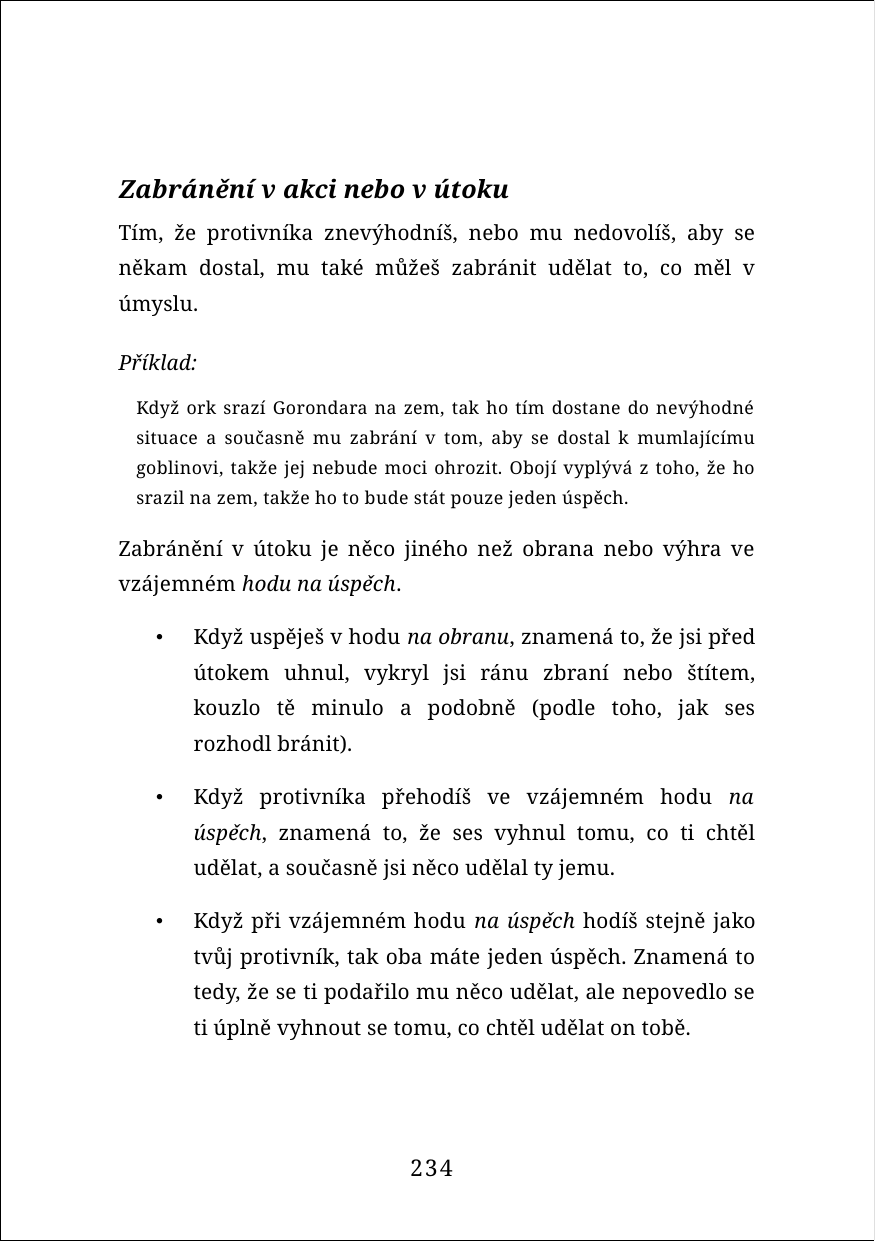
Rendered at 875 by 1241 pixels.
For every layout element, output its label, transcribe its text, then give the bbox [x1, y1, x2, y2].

text Příklad: [118, 348, 756, 376]
text Když ork srazí Gorondara na zem, tak ho tím dostane do nevýhodné situace a současně mu zabrání v tom, aby se dostal k mumlajícímu goblinovi, takže jej nebude moci ohrozit. Obojí vyplývá z toho, že ho srazil na zem, takže ho to bude stát pouze jeden úspěch. [136, 395, 756, 510]
list Když protivníka přehodíš ve vzájemném hodu na úspěch, znamená to, že ses vyhnul tomu, co ti chtěl udělat, a současně jsi něco udělal ty jemu. [156, 782, 756, 882]
list Když při vzájemném hodu na úspěch hodíš stejně jako tvůj protivník, tak oba máte jeden úspěch. Znamená to tedy, že se ti podařilo mu něco udělat, ale nepovedlo se ti úplně vyhnout se tomu, co chtěl udělat on tobě. [156, 906, 756, 1041]
subtitle Zabránění v akci nebo v útoku [118, 172, 756, 206]
text Tím, že protivníka znevýhodníš, nebo mu nedovolíš, aby se někam dostal, mu také můžeš zabránit udělat to, co měl v úmyslu. [118, 218, 756, 317]
text Zabránění v útoku je něco jiného než obrana nebo výhra ve vzájemném hodu na úspěch. [118, 534, 756, 598]
list Když uspěješ v hodu na obranu, znamená to, že jsi před útokem uhnul, vykryl jsi ránu zbraní nebo štítem, kouzlo tě minulo a podobně (podle toho, jak ses rozhodl bránit). [156, 622, 756, 757]
